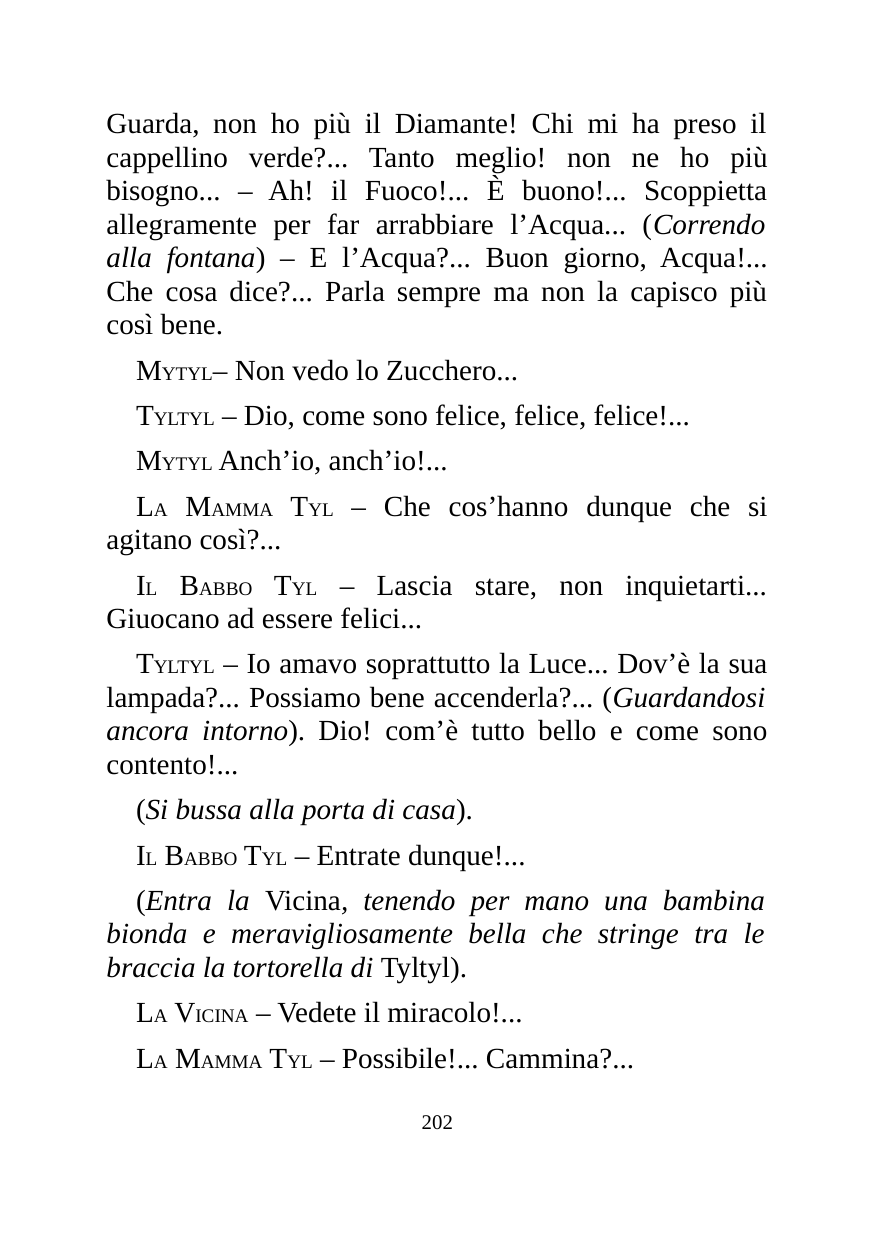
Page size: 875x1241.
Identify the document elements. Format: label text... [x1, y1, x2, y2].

text Il Babbo Tyl – Lascia stare, non inquietarti... Giuocano ad essere felici... [106, 568, 768, 635]
text La Vicina – Vedete il miracolo!... [106, 995, 768, 1029]
text La Mamma Tyl – Che cos’hanno dunque che si agitano così?... [106, 489, 768, 556]
text (Si bussa alla porta di casa). [106, 792, 768, 826]
text Il Babbo Tyl – Entrate dunque!... [106, 838, 768, 871]
text Tyltyl – Dio, come sono felice, felice, felice!... [106, 398, 768, 432]
text Mytyl– Non vedo lo Zucchero... [106, 353, 768, 386]
text La Mamma Tyl – Possibile!... Cammina?... [106, 1041, 768, 1074]
text Tyltyl – Io amavo soprattutto la Luce... Dov’è la sua lampada?... Possiamo bene accenderla?... (Guardandosi ancora intorno). Dio! com’è tutto bello e come sono contento!... [106, 646, 768, 781]
text (Entra la Vicina, tenendo per mano una bambina bionda e meravigliosamente bella che stringe tra le braccia la tortorella di Tyltyl). [106, 883, 768, 984]
text Guarda, non ho più il Diamante! Chi mi ha preso il cappellino verde?... Tanto meglio! non ne ho più bisogno... – Ah! il Fuoco!... È buono!... Scoppietta allegramente per far arrabbiare l’Acqua... (Correndo alla fontana) – E l’Acqua?... Buon giorno, Acqua!... Che cosa dice?... Parla sempre ma non la capisco più così bene. [106, 106, 768, 341]
text Mytyl Anch’io, anch’io!... [106, 443, 768, 477]
